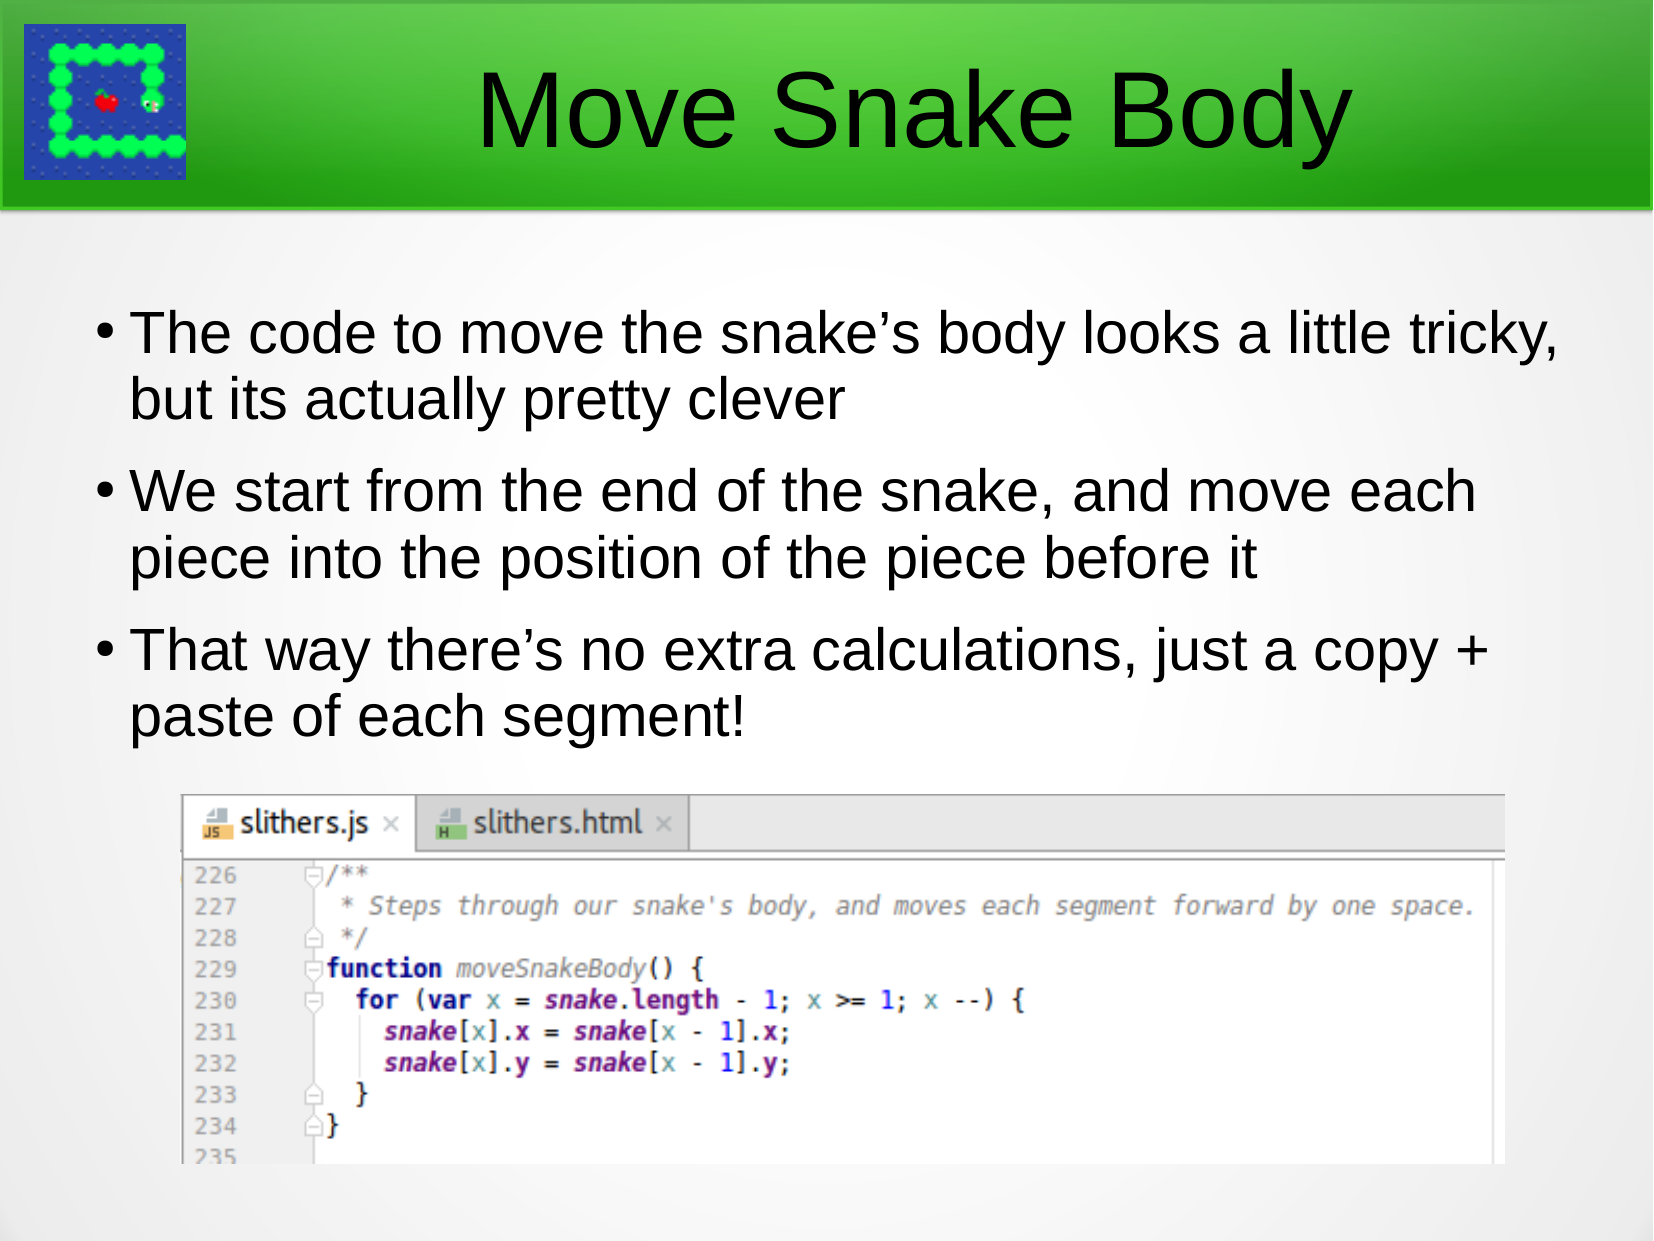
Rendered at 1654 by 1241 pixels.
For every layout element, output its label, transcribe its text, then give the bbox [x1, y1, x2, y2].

picture [180, 794, 1505, 1164]
title Move Snake Body [195, 30, 1636, 190]
picture [24, 24, 186, 180]
list The code to move the snake’s body looks a little tricky, but its actually pretty clever We start from the end of the snake, and move each piece into the position of the piece before it That way there’s no extra calculations, just a copy + paste of each segment! [82, 299, 1576, 751]
